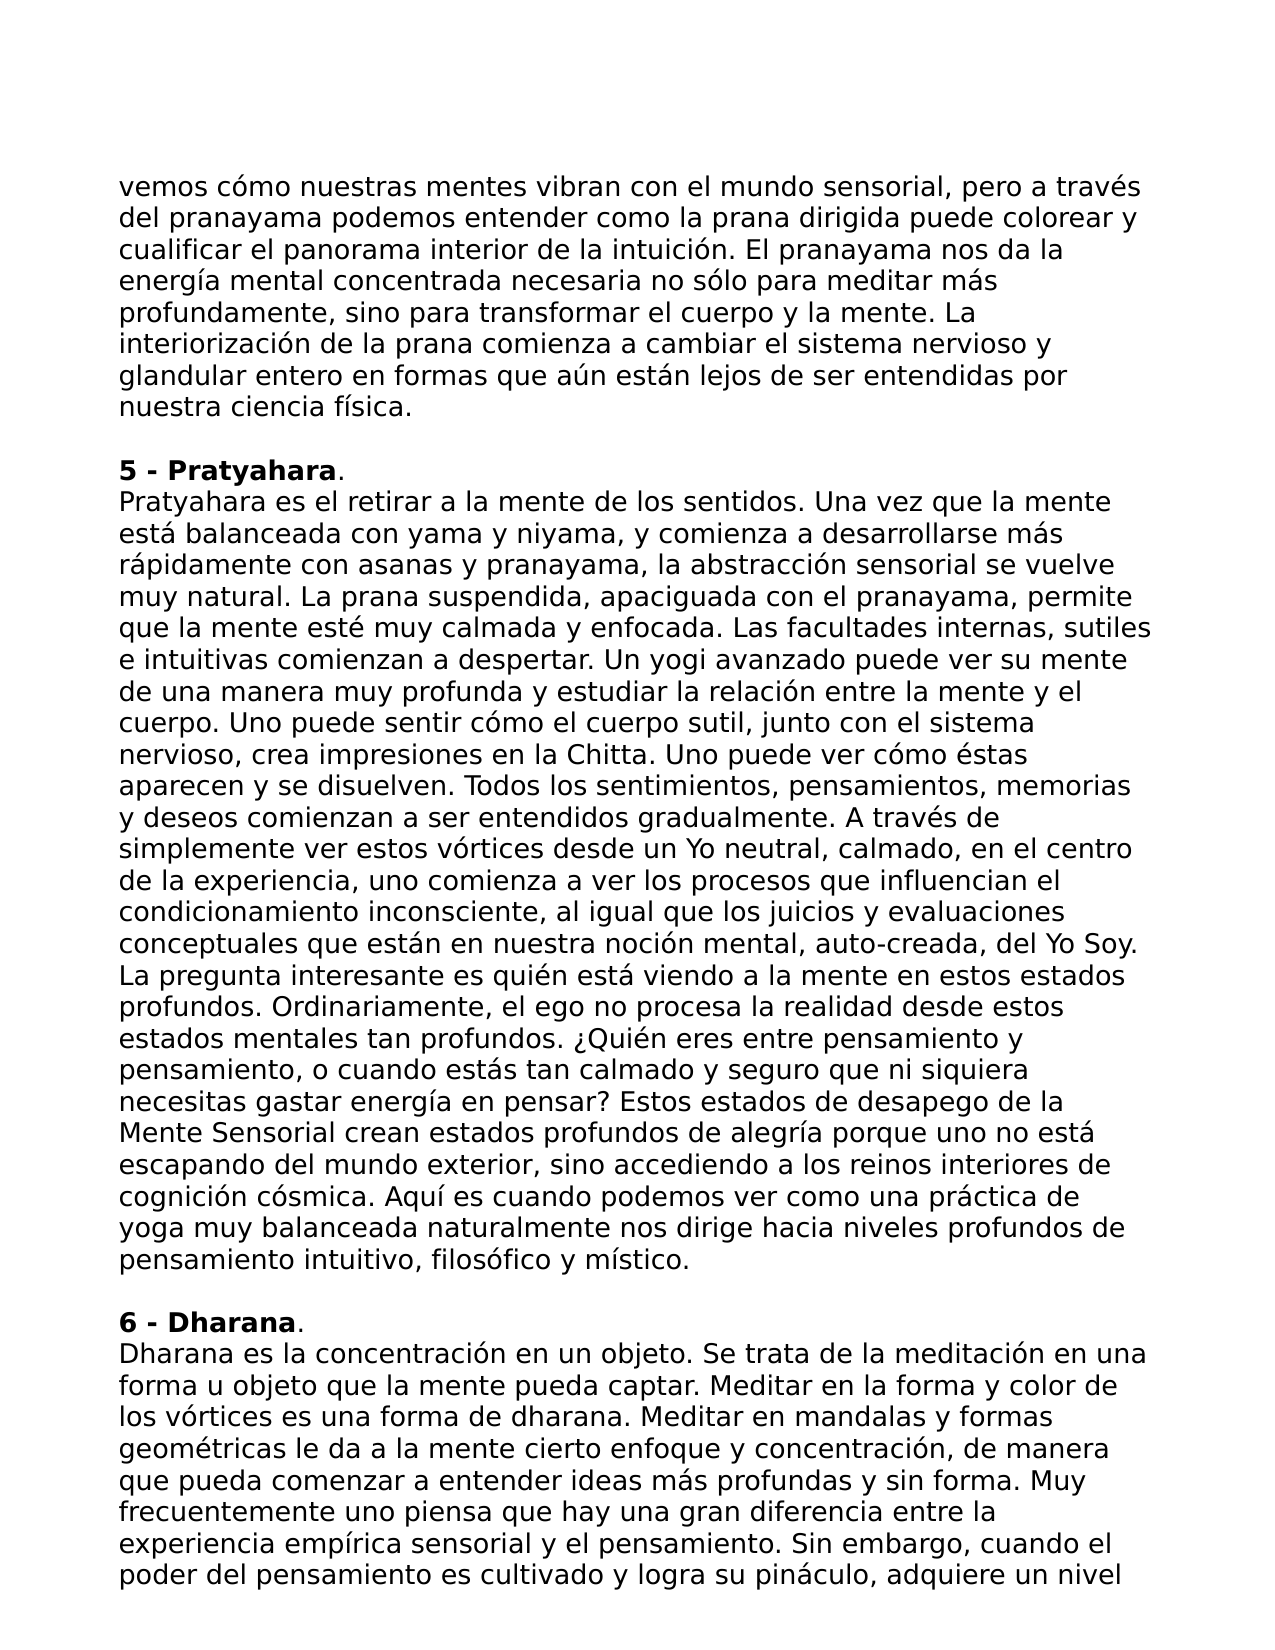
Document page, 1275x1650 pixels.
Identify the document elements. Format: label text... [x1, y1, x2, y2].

text Dharana es la concentración en un objeto. Se trata de la meditación en una forma u objeto que la mente pueda captar. Meditar en la forma y color de los vórtices es una forma de dharana. Meditar en mandalas y formas geométricas le da a la mente cierto enfoque y concentración, de manera que pueda comenzar a entender ideas más profundas y sin forma. Muy frecuentemente uno piensa que hay una gran diferencia entre la experiencia empírica sensorial y el pensamiento. Sin embargo, cuando el poder del pensamiento es cultivado y logra su pináculo, adquiere un nivel [118, 1339, 1153, 1591]
text 6 - Dharana. [118, 1307, 1153, 1339]
text Pratyahara es el retirar a la mente de los sentidos. Una vez que la mente está balanceada con yama y niyama, y comienza a desarrollarse más rápidamente con asanas y pranayama, la abstracción sensorial se vuelve muy natural. La prana suspendida, apaciguada con el pranayama, permite que la mente esté muy calmada y enfocada. Las facultades internas, sutiles e intuitivas comienzan a despertar. Un yogi avanzado puede ver su mente de una manera muy profunda y estudiar la relación entre la mente y el cuerpo. Uno puede sentir cómo el cuerpo sutil, junto con el sistema nervioso, crea impresiones en la Chitta. Uno puede ver cómo éstas aparecen y se disuelven. Todos los sentimientos, pensamientos, memorias y deseos comienzan a ser entendidos gradualmente. A través de simplemente ver estos vórtices desde un Yo neutral, calmado, en el centro de la experiencia, uno comienza a ver los procesos que influencian el condicionamiento inconsciente, al igual que los juicios y evaluaciones conceptuales que están en nuestra noción mental, auto-creada, del Yo Soy. La pregunta interesante es quién está viendo a la mente en estos estados profundos. Ordinariamente, el ego no procesa la realidad desde estos estados mentales tan profundos. ¿Quién eres entre pensamiento y pensamiento, o cuando estás tan calmado y seguro que ni siquiera necesitas gastar energía en pensar? Estos estados de desapego de la Mente Sensorial crean estados profundos de alegría porque uno no está escapando del mundo exterior, sino accediendo a los reinos interiores de cognición cósmica. Aquí es cuando podemos ver como una práctica de yoga muy balanceada naturalmente nos dirige hacia niveles profundos de pensamiento intuitivo, filosófico y místico. [118, 486, 1154, 1276]
text 5 - Pratyahara. [118, 455, 1154, 486]
text vemos cómo nuestras mentes vibran con el mundo sensorial, pero a través del pranayama podemos entender como la prana dirigida puede colorear y cualificar el panorama interior de la intuición. El pranayama nos da la energía mental concentrada necesaria no sólo para meditar más profundamente, sino para transformar el cuerpo y la mente. La interiorización de la prana comienza a cambiar el sistema nervioso y glandular entero en formas que aún están lejos de ser entendidas por nuestra ciencia física. [118, 171, 1156, 423]
